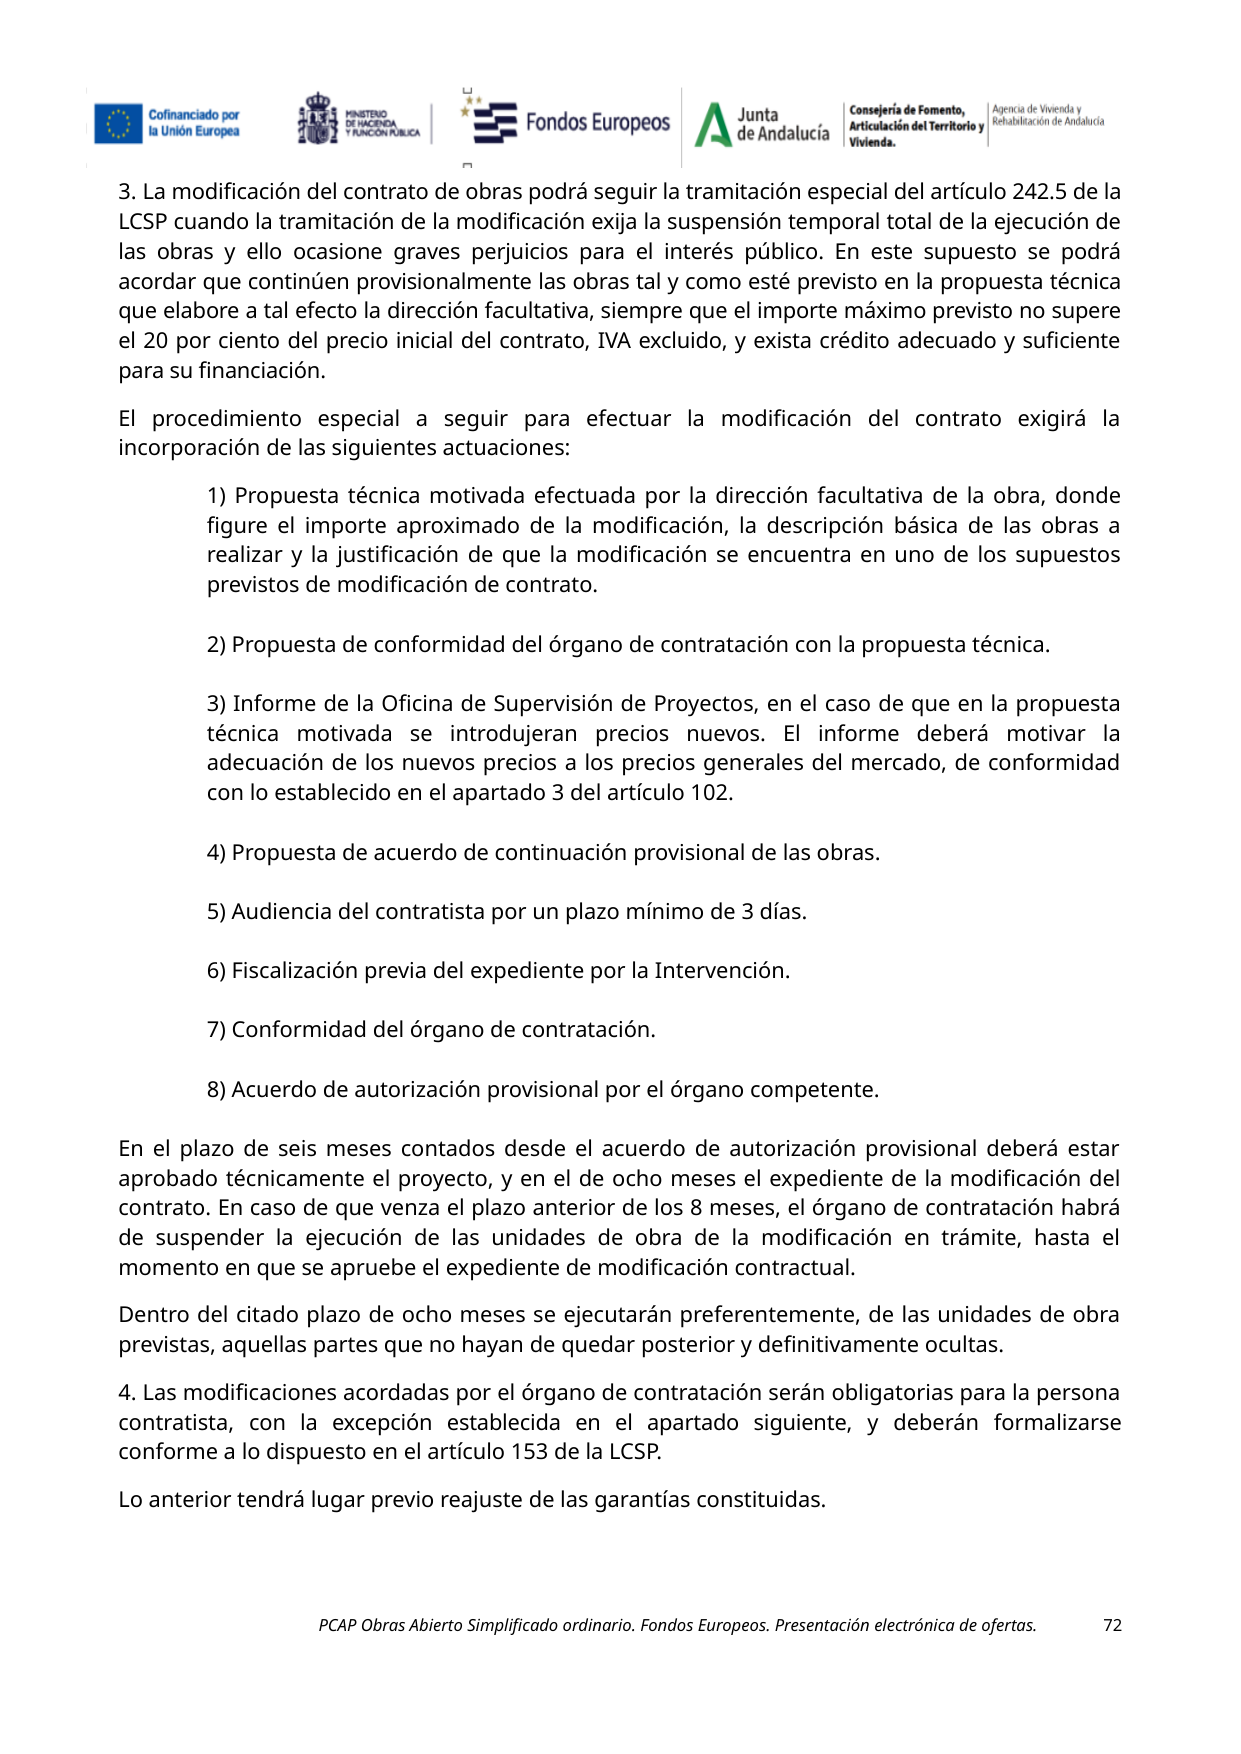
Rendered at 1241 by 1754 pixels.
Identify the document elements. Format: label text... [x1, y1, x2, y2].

picture [86, 84, 1118, 168]
text El procedimiento especial a seguir para efectuar la modificación del contrato exigirá la incorporación de las siguientes actuaciones: [118, 403, 1122, 462]
text 2) Propuesta de conformidad del órgano de contratación con la propuesta técnica. [207, 628, 1122, 658]
text 8) Acuerdo de autorización provisional por el órgano competente. [207, 1073, 1122, 1103]
text Lo anterior tendrá lugar previo reajuste de las garantías constituidas. [118, 1484, 1122, 1514]
text 7) Conformidad del órgano de contratación. [207, 1014, 1122, 1044]
text 3. La modificación del contrato de obras podrá seguir la tramitación especial del artículo 242.5 de la LCSP cuando la tramitación de la modificación exija la suspensión temporal total de la ejecución de las obras y ello ocasione graves perjuicios para el interés público. En este supuesto se podrá acordar que continúen provisionalmente las obras tal y como esté previsto en la propuesta técnica que elabore a tal efecto la dirección facultativa, siempre que el importe máximo previsto no supere el 20 por ciento del precio inicial del contrato, IVA excluido, y exista crédito adecuado y suficiente para su financiación. [118, 176, 1122, 385]
text 1) Propuesta técnica motivada efectuada por la dirección facultativa de la obra, donde figure el importe aproximado de la modificación, la descripción básica de las obras a realizar y la justificación de que la modificación se encuentra en uno de los supuestos previstos de modificación de contrato. [207, 480, 1122, 599]
text 4) Propuesta de acuerdo de continuación provisional de las obras. [207, 836, 1122, 866]
text 3) Informe de la Oficina de Supervisión de Proyectos, en el caso de que en la propuesta técnica motivada se introdujeran precios nuevos. El informe deberá motivar la adecuación de los nuevos precios a los precios generales del mercado, de conformidad con lo establecido en el apartado 3 del artículo 102. [207, 688, 1122, 807]
text 5) Audiencia del contratista por un plazo mínimo de 3 días. [207, 896, 1122, 926]
text 6) Fiscalización previa del expediente por la Intervención. [207, 955, 1122, 985]
text 4. Las modificaciones acordadas por el órgano de contratación serán obligatorias para la persona contratista, con la excepción establecida en el apartado siguiente, y deberán formalizarse conforme a lo dispuesto en el artículo 153 de la LCSP. [118, 1377, 1122, 1466]
text Dentro del citado plazo de ocho meses se ejecutarán preferentemente, de las unidades de obra previstas, aquellas partes que no hayan de quedar posterior y definitivamente ocultas. [118, 1299, 1122, 1359]
text En el plazo de seis meses contados desde el acuerdo de autorización provisional deberá estar aprobado técnicamente el proyecto, y en el de ocho meses el expediente de la modificación del contrato. En caso de que venza el plazo anterior de los 8 meses, el órgano de contratación habrá de suspender la ejecución de las unidades de obra de la modificación en trámite, hasta el momento en que se apruebe el expediente de modificación contractual. [118, 1133, 1122, 1282]
